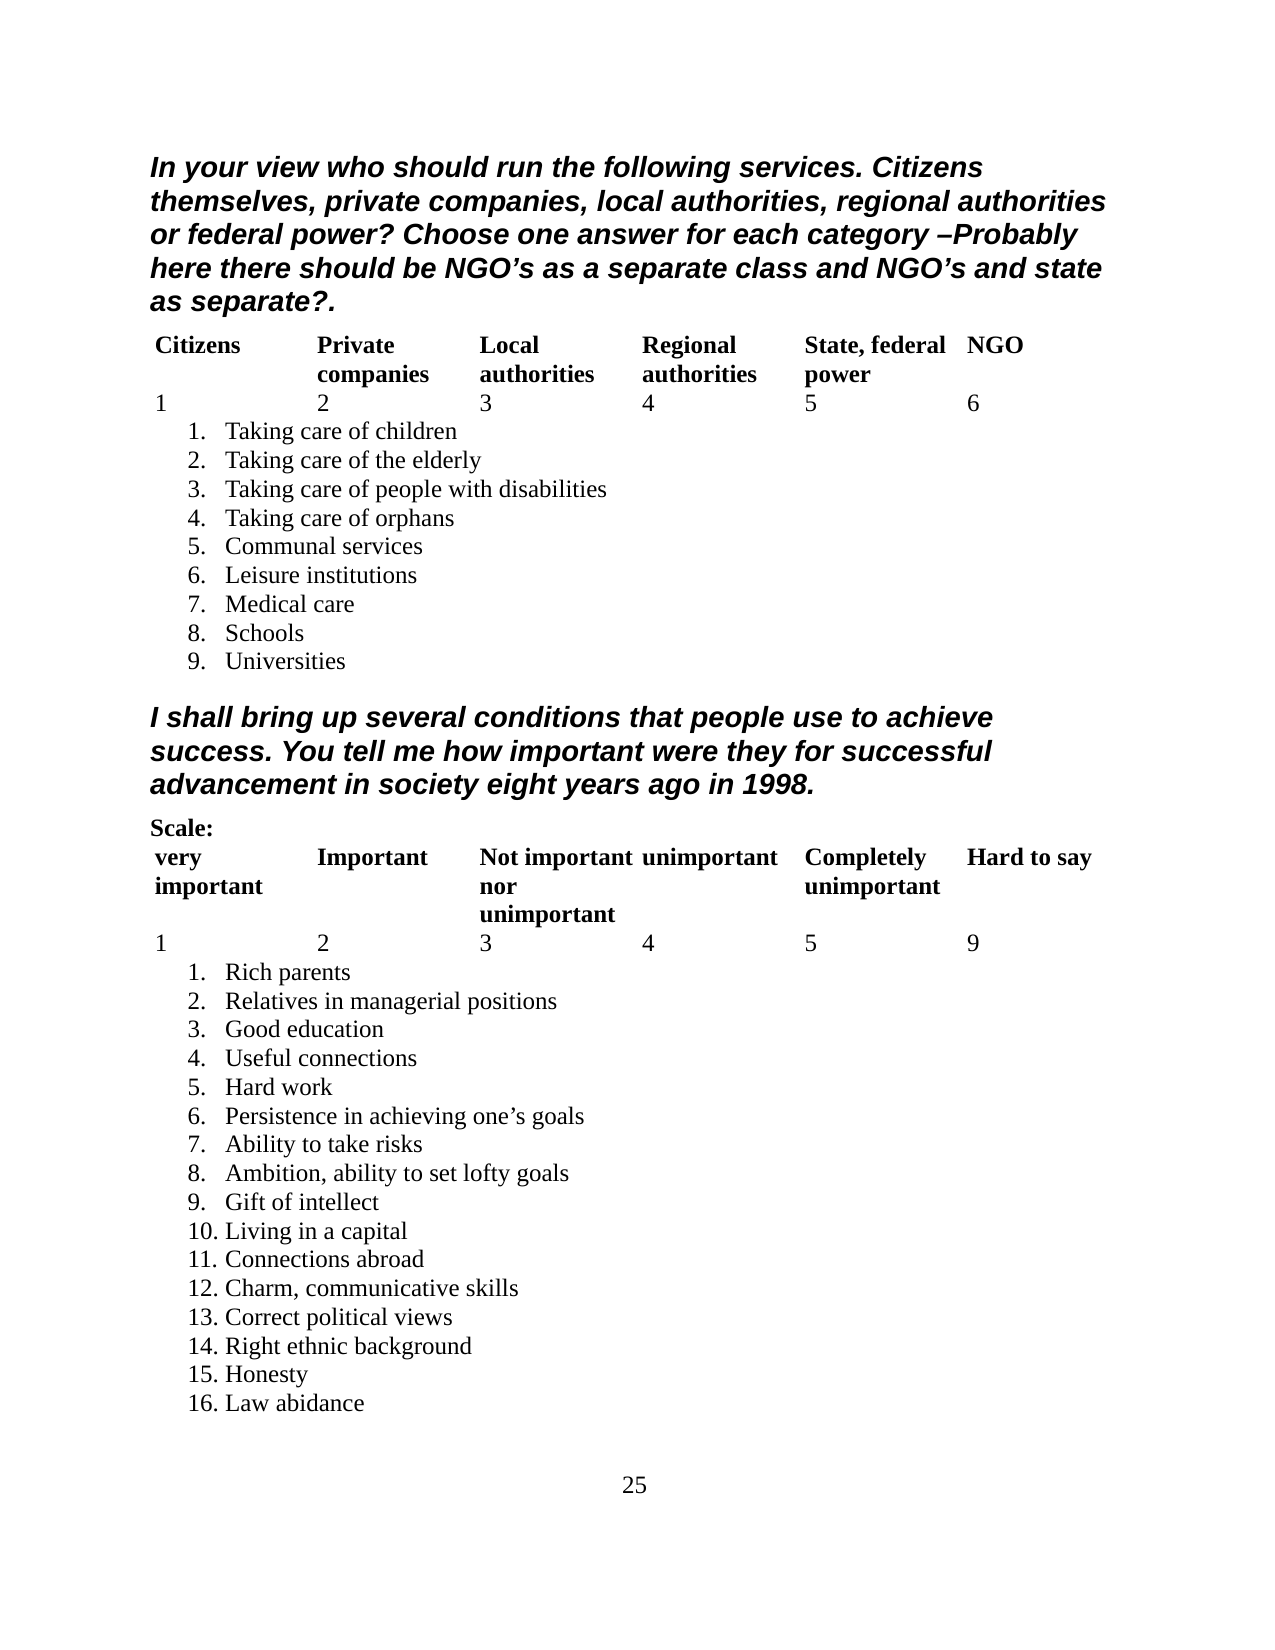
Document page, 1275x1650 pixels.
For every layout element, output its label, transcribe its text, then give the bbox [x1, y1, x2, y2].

list Connections abroad [187, 1244, 1125, 1273]
list Correct political views [187, 1302, 1125, 1331]
list Charm, communicative skills [187, 1273, 1125, 1302]
list Medical care [187, 589, 1125, 618]
table_cell 1 [150, 388, 312, 416]
list Universities [187, 646, 1125, 675]
list Rich parents [187, 957, 1125, 986]
list Communal services [187, 531, 1125, 560]
table_cell 4 [638, 928, 800, 957]
table_cell 5 [800, 388, 962, 416]
subtitle I shall bring up several conditions that people use to achieve success. You tell me how important were they for successful advancement in society eight years ago in 1998. [150, 700, 1125, 801]
list Persistence in achieving one’s goals [187, 1101, 1125, 1129]
table_header Private companies [313, 330, 475, 388]
table_cell 4 [638, 388, 800, 416]
list Taking care of children [187, 416, 1125, 445]
list Law abidance [187, 1388, 1125, 1417]
table_header Not important nor unimportant [475, 842, 637, 928]
list Ambition, ability to set lofty goals [187, 1158, 1125, 1187]
list Useful connections [187, 1043, 1125, 1072]
table_cell 9 [963, 928, 1125, 957]
table_cell 6 [963, 388, 1125, 416]
list Good education [187, 1014, 1125, 1043]
list Hard work [187, 1072, 1125, 1101]
list Ability to take risks [187, 1129, 1125, 1158]
text Scale: [150, 813, 1125, 842]
list Right ethnic background [187, 1331, 1125, 1359]
list Taking care of orphans [187, 503, 1125, 531]
table_header State, federal power [800, 330, 962, 388]
table_cell 3 [475, 928, 637, 957]
table_header very important [150, 842, 312, 928]
list Living in a capital [187, 1216, 1125, 1244]
table_header Citizens [150, 330, 312, 388]
table_cell 3 [475, 388, 637, 416]
table_header Completely unimportant [800, 842, 962, 928]
table_header Regional authorities [638, 330, 800, 388]
table_header Hard to say [963, 842, 1125, 928]
list Honesty [187, 1359, 1125, 1388]
table_cell 1 [150, 928, 312, 957]
table_cell 2 [313, 928, 475, 957]
table_header Important [313, 842, 475, 928]
table_cell 2 [313, 388, 475, 416]
list Taking care of people with disabilities [187, 474, 1125, 503]
table_cell 5 [800, 928, 962, 957]
table_header unimportant [638, 842, 800, 928]
list Relatives in managerial positions [187, 986, 1125, 1014]
table_header NGO [963, 330, 1125, 388]
list Leisure institutions [187, 560, 1125, 589]
subtitle In your view who should run the following services. Citizens themselves, private companies, local authorities, regional authorities or federal power? Choose one answer for each category –Probably here there should be NGO’s as a separate class and NGO’s and state as separate?. [150, 150, 1125, 318]
list Schools [187, 618, 1125, 646]
list Gift of intellect [187, 1187, 1125, 1216]
list Taking care of the elderly [187, 445, 1125, 474]
table_header Local authorities [475, 330, 637, 388]
